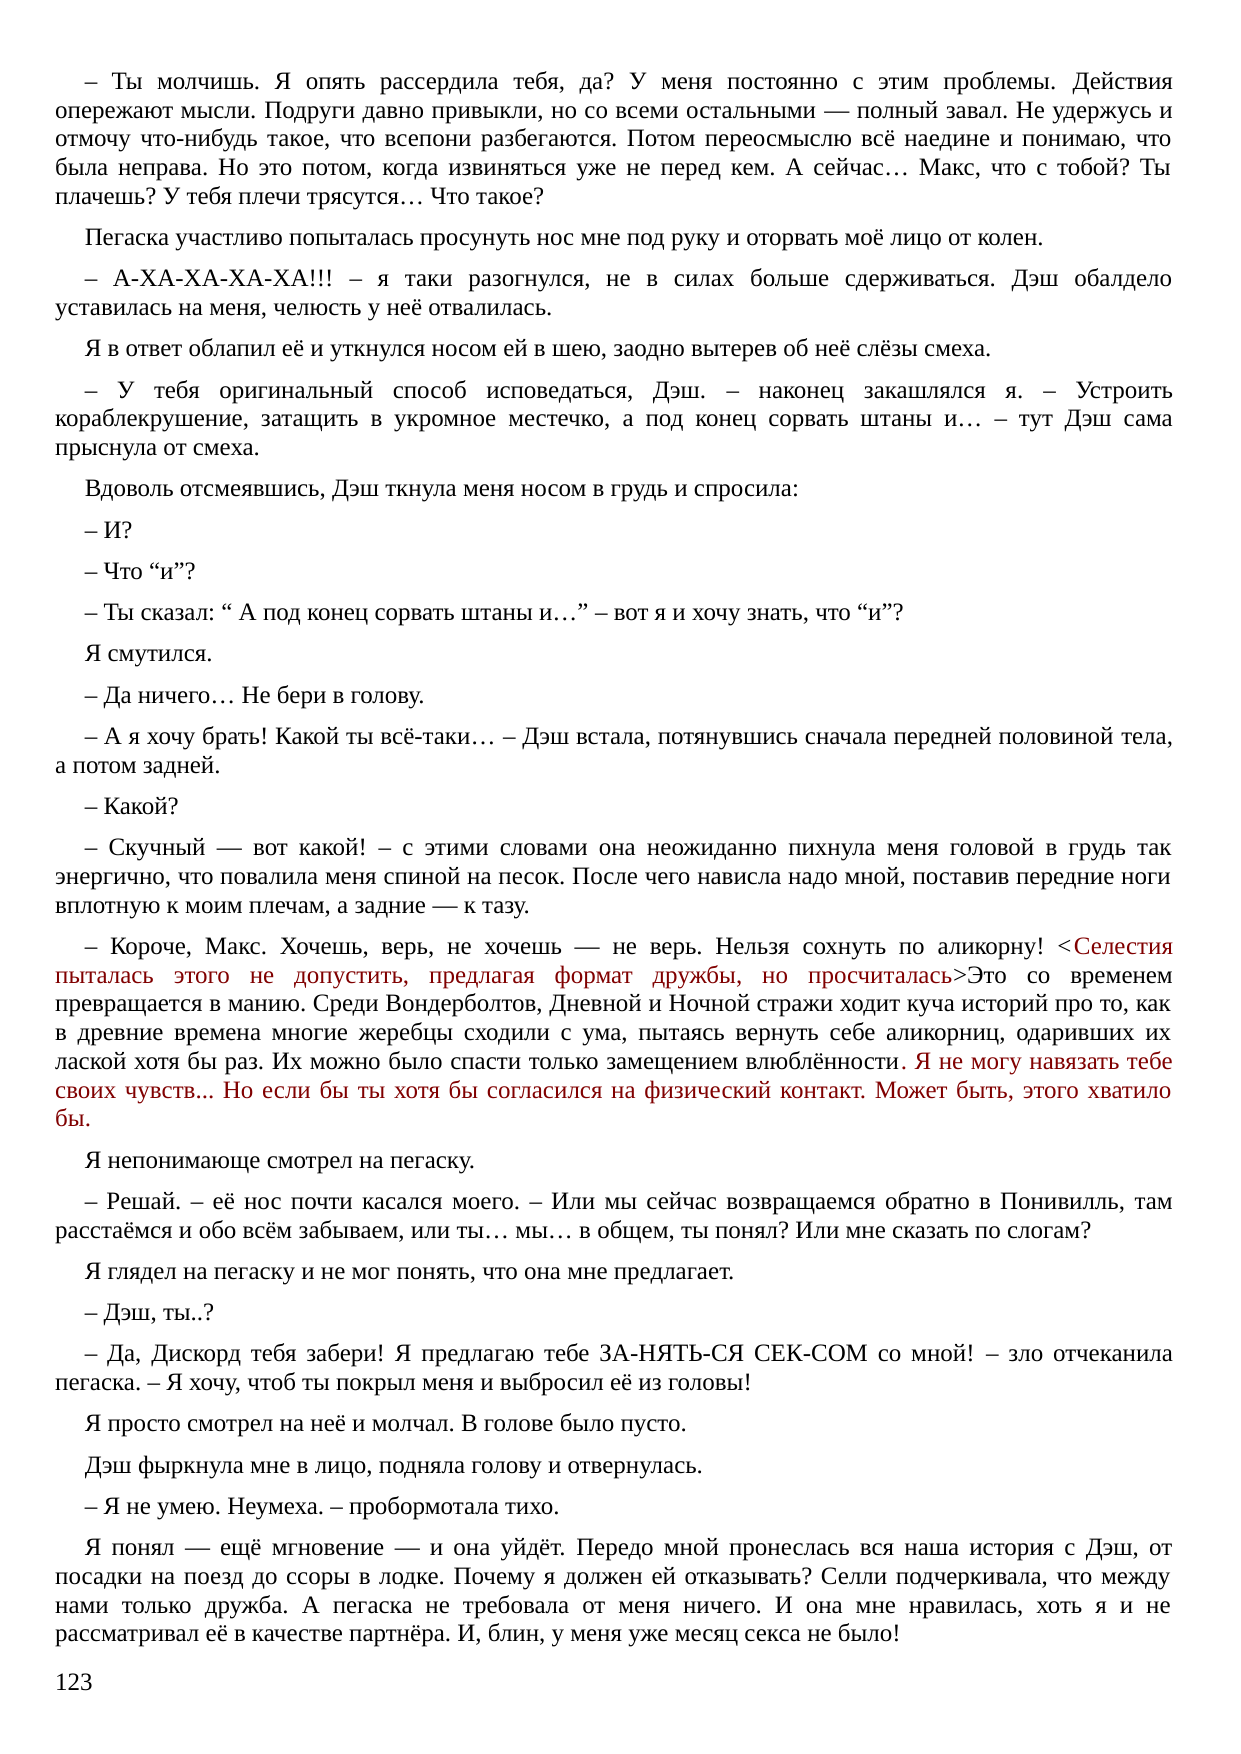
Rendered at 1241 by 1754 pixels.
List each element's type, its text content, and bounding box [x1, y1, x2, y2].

text Я просто смотрел на неё и молчал. В голове было пусто. [55, 1408, 1173, 1437]
text – Да ничего… Не бери в голову. [55, 680, 1173, 708]
text Дэш фыркнула мне в лицо, подняла голову и отвернулась. [55, 1450, 1173, 1478]
text Я в ответ облапил её и уткнулся носом ей в шею, заодно вытерев об неё слёзы смеха. [55, 333, 1173, 362]
text Я непонимающе смотрел на пегаску. [55, 1145, 1173, 1173]
text – Короче, Макс. Хочешь, верь, не хочешь — не верь. Нельзя сохнуть по аликорну! <Селестия пыталась этого не допустить, предлагая формат дружбы, но просчиталась>Это со временем превращается в манию. Среди Вондерболтов, Дневной и Ночной стражи ходит куча историй про то, как в древние времена многие жеребцы сходили с ума, пытаясь вернуть себе аликорниц, одаривших их лаской хотя бы раз. Их можно было спасти только замещением влюблённости. Я не могу навязать тебе своих чувств... Но если бы ты хотя бы согласился на физический контакт. Может быть, этого хватило бы. [55, 931, 1173, 1132]
text Я глядел на пегаску и не мог понять, что она мне предлагает. [55, 1256, 1173, 1285]
text – Скучный — вот какой! – с этими словами она неожиданно пихнула меня головой в грудь так энергично, что повалила меня спиной на песок. После чего нависла надо мной, поставив передние ноги вплотную к моим плечам, а задние — к тазу. [55, 832, 1173, 918]
text – Я не умею. Неумеха. – пробормотала тихо. [55, 1491, 1173, 1520]
text – У тебя оригинальный способ исповедаться, Дэш. – наконец закашлялся я. – Устроить кораблекрушение, затащить в укромное местечко, а под конец сорвать штаны и… – тут Дэш сама прыснула от смеха. [55, 375, 1173, 461]
text – Что “и”? [55, 556, 1173, 585]
text Пегаска участливо попыталась просунуть нос мне под руку и оторвать моё лицо от колен. [55, 222, 1173, 251]
text – И? [55, 515, 1173, 543]
text – Решай. – её нос почти касался моего. – Или мы сейчас возвращаемся обратно в Понивилль, там расстаёмся и обо всём забываем, или ты… мы… в общем, ты понял? Или мне сказать по слогам? [55, 1186, 1173, 1243]
text – Ты сказал: “ А под конец сорвать штаны и…” – вот я и хочу знать, что “и”? [55, 597, 1173, 626]
text Я смутился. [55, 638, 1173, 667]
text – А-ХА-ХА-ХА-ХА!!! – я таки разогнулся, не в силах больше сдерживаться. Дэш обалдело уставилась на меня, челюсть у неё отвалилась. [55, 263, 1173, 321]
text Я понял — ещё мгновение — и она уйдёт. Передо мной пронеслась вся наша история с Дэш, от посадки на поезд до ссоры в лодке. Почему я должен ей отказывать? Селли подчеркивала, что между нами только дружба. А пегаска не требовала от меня ничего. И она мне нравилась, хоть я и не рассматривал её в качестве партнёра. И, блин, у меня уже месяц секса не было! [55, 1532, 1173, 1647]
text – Да, Дискорд тебя забери! Я предлагаю тебе ЗА-НЯТЬ-СЯ СЕК-СОМ со мной! – зло отчеканила пегаска. – Я хочу, чтоб ты покрыл меня и выбросил её из головы! [55, 1338, 1173, 1396]
text Вдоволь отсмеявшись, Дэш ткнула меня носом в грудь и спросила: [55, 473, 1173, 502]
text – А я хочу брать! Какой ты всё-таки… – Дэш встала, потянувшись сначала передней половиной тела, а потом задней. [55, 721, 1173, 778]
text – Какой? [55, 791, 1173, 820]
text – Ты молчишь. Я опять рассердила тебя, да? У меня постоянно с этим проблемы. Действия опережают мысли. Подруги давно привыкли, но со всеми остальными — полный завал. Не удержусь и отмочу что-нибудь такое, что всепони разбегаются. Потом переосмыслю всё наедине и понимаю, что была неправа. Но это потом, когда извиняться уже не перед кем. А сейчас… Макс, что с тобой? Ты плачешь? У тебя плечи трясутся… Что такое? [55, 66, 1173, 210]
text – Дэш, ты..? [55, 1297, 1173, 1326]
